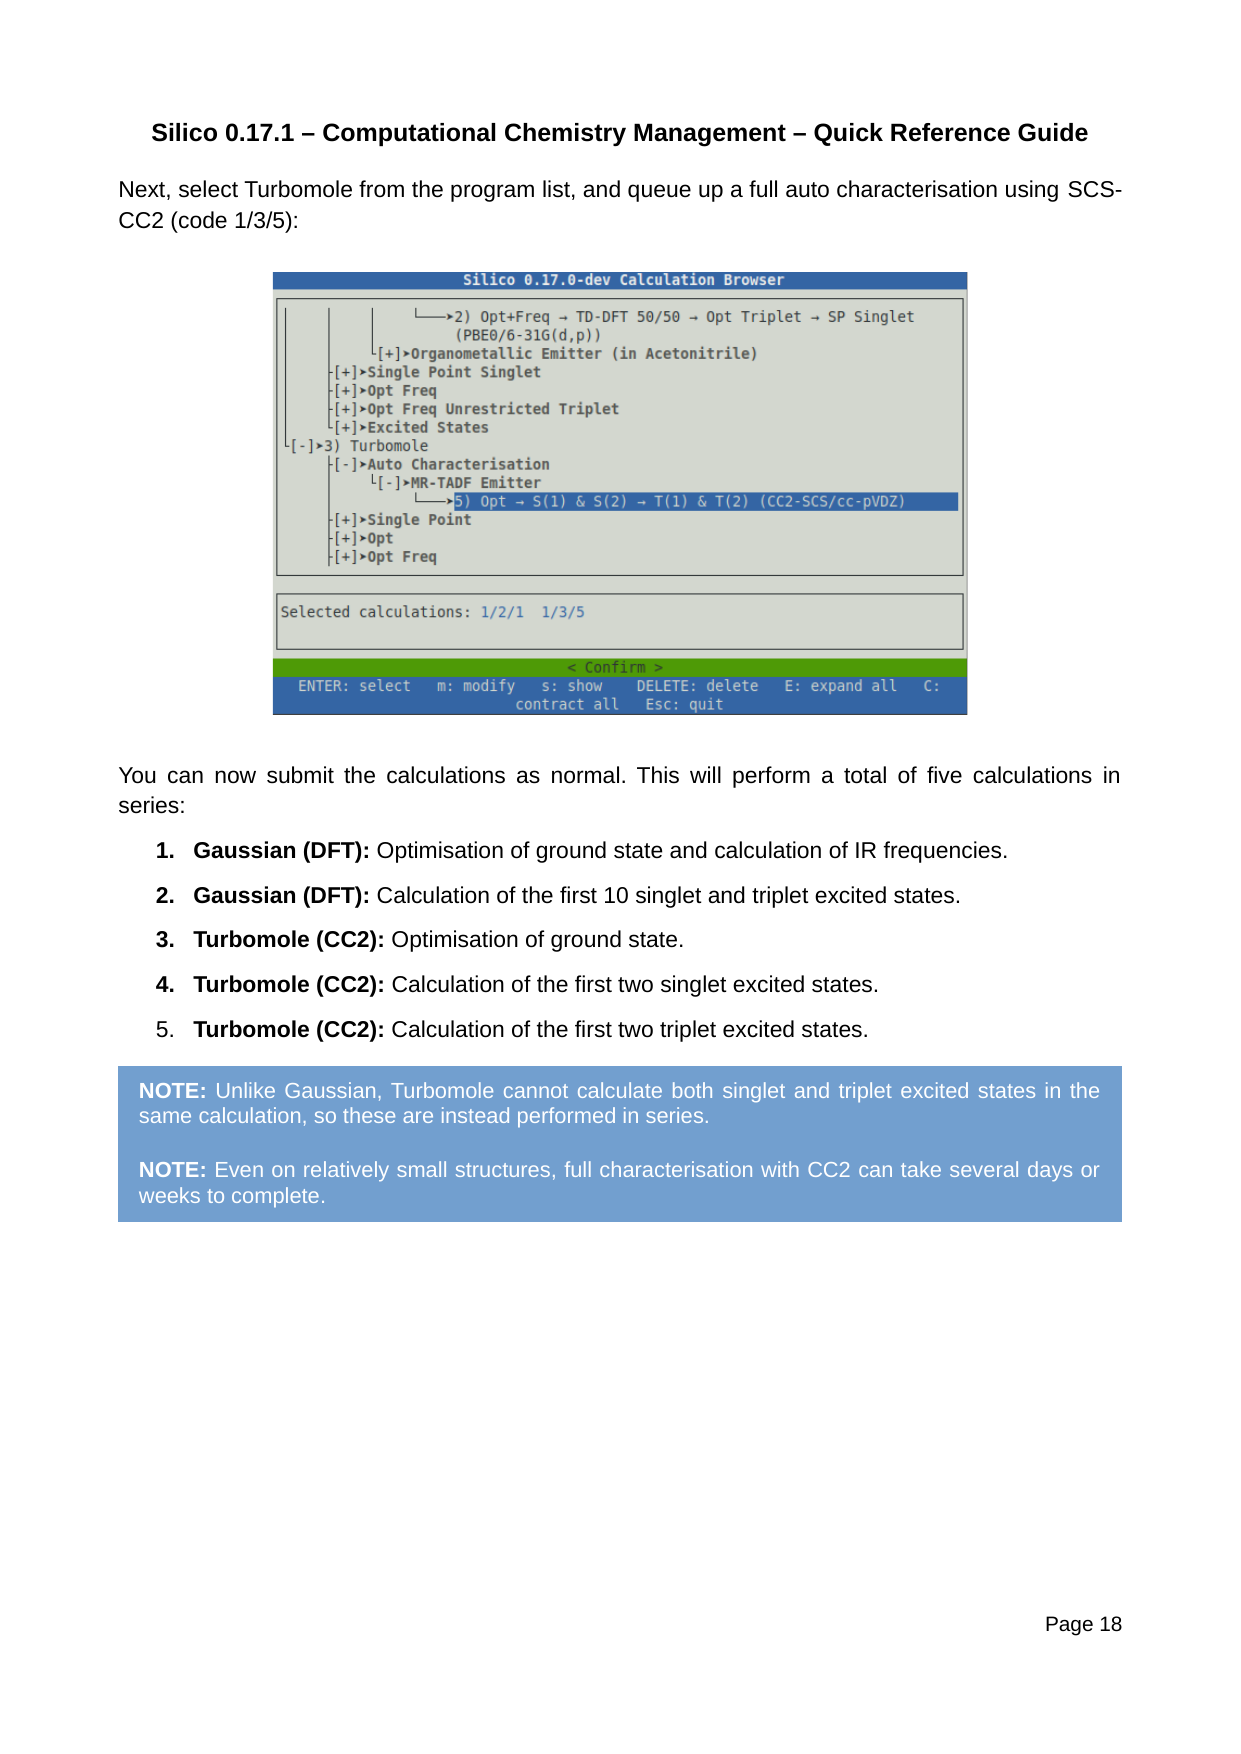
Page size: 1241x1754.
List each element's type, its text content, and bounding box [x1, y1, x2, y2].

text Next, select Turbomole from the program list, and queue up a full auto characterisation using SCS-CC2 (code 1/3/5): [118, 176, 1122, 233]
list Gaussian (DFT): Calculation of the first 10 singlet and triplet excited states. [156, 882, 1122, 908]
text NOTE: Unlike Gaussian, Turbomole cannot calculate both singlet and triplet excited states in the same calculation, so these are instead performed in series. [139, 1078, 1101, 1128]
text You can now submit the calculations as normal. This will perform a total of five calculations in series: [118, 251, 1122, 818]
list Gaussian (DFT): Optimisation of ground state and calculation of IR frequencies. [156, 837, 1122, 863]
picture [272, 272, 968, 715]
list Turbomole (CC2): Calculation of the first two singlet excited states. [156, 971, 1122, 997]
text NOTE: Even on relatively small structures, full characterisation with CC2 can take several days or weeks to complete. [139, 1157, 1101, 1208]
list Turbomole (CC2): Optimisation of ground state. [156, 926, 1122, 953]
list Turbomole (CC2): Calculation of the first two triplet excited states. [156, 1016, 1122, 1042]
